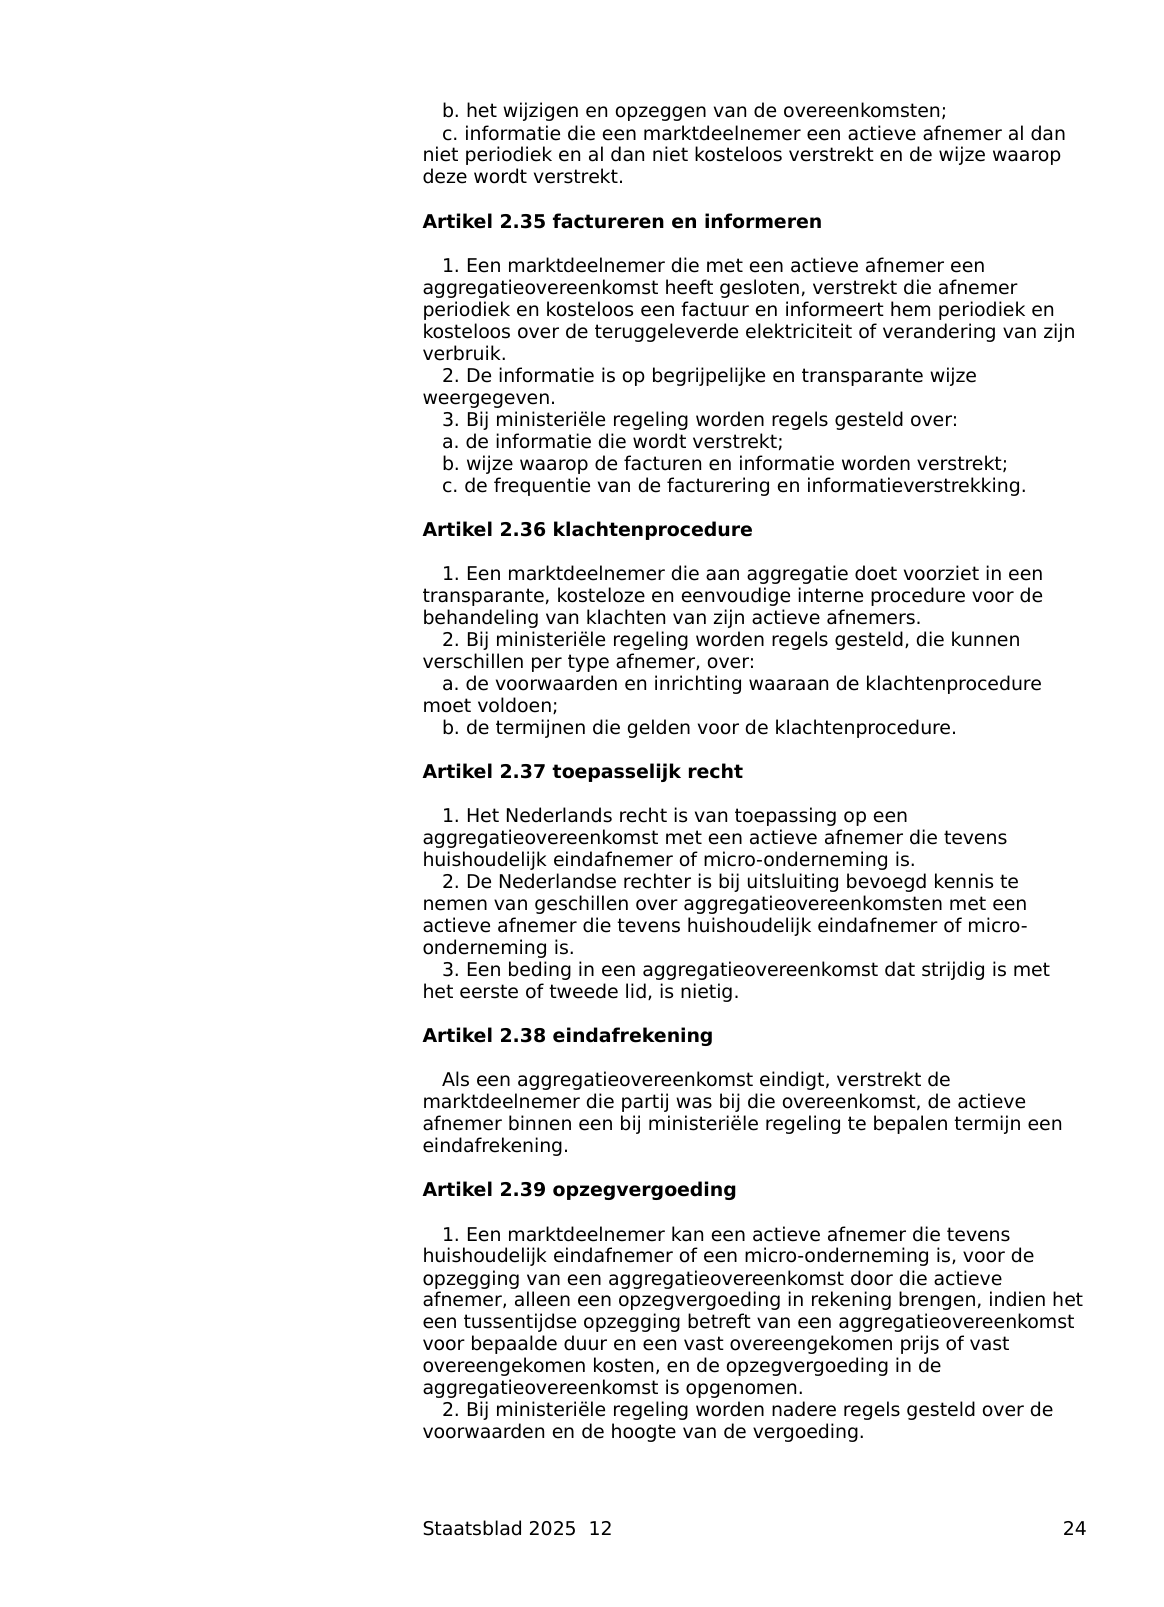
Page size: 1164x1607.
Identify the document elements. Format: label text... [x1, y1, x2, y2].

text Als een aggregatieovereenkomst eindigt, verstrekt de marktdeelnemer die partij was bij die overeenkomst, de actieve afnemer binnen een bij ministeriële regeling te bepalen termijn een eindafrekening. [422, 1069, 1087, 1157]
text 1. Een marktdeelnemer die met een actieve afnemer een aggregatieovereenkomst heeft gesloten, verstrekt die afnemer periodiek en kosteloos een factuur en informeert hem periodiek en kosteloos over de teruggeleverde elektriciteit of verandering van zijn verbruik. [422, 255, 1087, 364]
text 1. Een marktdeelnemer die aan aggregatie doet voorziet in een transparante, kosteloze en eenvoudige interne procedure voor de behandeling van klachten van zijn actieve afnemers. [422, 563, 1087, 629]
subtitle Artikel 2.35 factureren en informeren [422, 211, 1087, 232]
text 2. De informatie is op begrijpelijke en transparante wijze weergegeven. [422, 364, 1087, 408]
text b. de termijnen die gelden voor de klachtenprocedure. [422, 717, 1087, 739]
text 3. Bij ministeriële regeling worden regels gesteld over: [422, 408, 1087, 431]
text 2. De Nederlandse rechter is bij uitsluiting bevoegd kennis te nemen van geschillen over aggregatieovereenkomsten met een actieve afnemer die tevens huishoudelijk eindafnemer of micro-onderneming is. [422, 871, 1087, 959]
subtitle Artikel 2.37 toepasselijk recht [422, 761, 1087, 783]
text a. de voorwaarden en inrichting waaraan de klachtenprocedure moet voldoen; [422, 673, 1087, 717]
text 2. Bij ministeriële regeling worden regels gesteld, die kunnen verschillen per type afnemer, over: [422, 629, 1087, 673]
text 3. Een beding in een aggregatieovereenkomst dat strijdig is met het eerste of tweede lid, is nietig. [422, 959, 1087, 1003]
text b. het wijzigen en opzeggen van de overeenkomsten; [422, 100, 1087, 122]
text c. informatie die een marktdeelnemer een actieve afnemer al dan niet periodiek en al dan niet kosteloos verstrekt en de wijze waarop deze wordt verstrekt. [422, 122, 1087, 188]
text 1. Een marktdeelnemer kan een actieve afnemer die tevens huishoudelijk eindafnemer of een micro-onderneming is, voor de opzegging van een aggregatieovereenkomst door die actieve afnemer, alleen een opzegvergoeding in rekening brengen, indien het een tussentijdse opzegging betreft van een aggregatieovereenkomst voor bepaalde duur en een vast overeengekomen prijs of vast overeengekomen kosten, en de opzegvergoeding in de aggregatieovereenkomst is opgenomen. [422, 1223, 1087, 1399]
text b. wijze waarop de facturen en informatie worden verstrekt; [422, 452, 1087, 474]
subtitle Artikel 2.38 eindafrekening [422, 1025, 1087, 1047]
text c. de frequentie van de facturering en informatieverstrekking. [422, 474, 1087, 496]
subtitle Artikel 2.39 opzegvergoeding [422, 1179, 1087, 1201]
text a. de informatie die wordt verstrekt; [422, 431, 1087, 452]
subtitle Artikel 2.36 klachtenprocedure [422, 519, 1087, 541]
text 1. Het Nederlands recht is van toepassing op een aggregatieovereenkomst met een actieve afnemer die tevens huishoudelijk eindafnemer of micro-onderneming is. [422, 805, 1087, 871]
text 2. Bij ministeriële regeling worden nadere regels gesteld over de voorwaarden en de hoogte van de vergoeding. [422, 1399, 1087, 1443]
